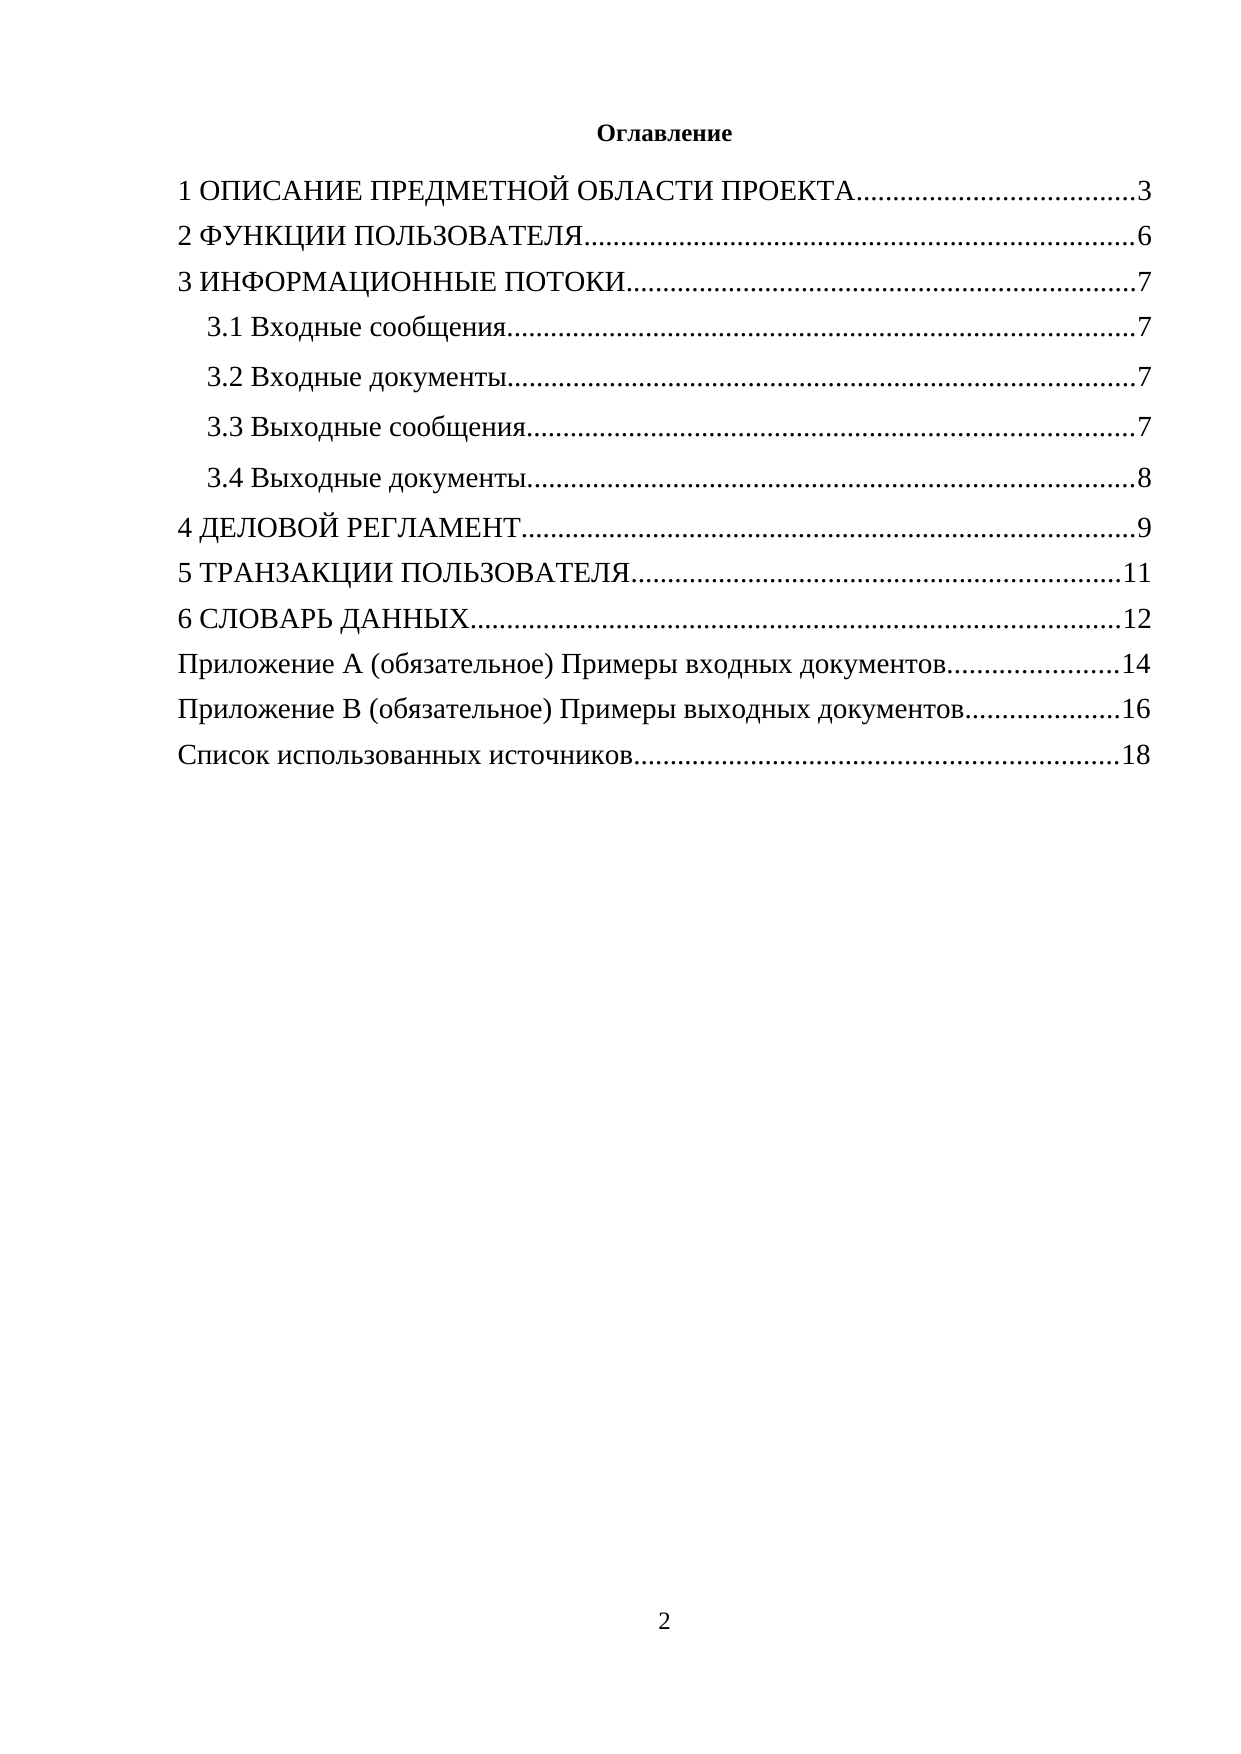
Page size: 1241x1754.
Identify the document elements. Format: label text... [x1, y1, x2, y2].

text 6 Словарь данных 12 [177, 601, 1152, 634]
text Список использованных источников 18 [177, 737, 1152, 770]
text 3.4 Выходные документы 8 [207, 460, 1152, 493]
text 3.1 Входные сообщения 7 [207, 309, 1152, 342]
subtitle Оглавление [177, 118, 1152, 147]
text 2 функции пользователя 6 [177, 218, 1152, 252]
text 1 ОПИСАНИЕ ПРЕДМЕТНОЙ ОБЛАСТИ ПРОЕКТА 3 [177, 173, 1152, 207]
text 3 информационные потоки 7 [177, 264, 1152, 297]
text Приложение А (обязательное) Примеры входных документов 14 [177, 646, 1152, 680]
text 4 Деловой регламент 9 [177, 510, 1152, 544]
text Приложение В (обязательное) Примеры выходных документов 16 [177, 691, 1152, 725]
text 3.2 Входные документы 7 [207, 359, 1152, 393]
text 5 ТРАНЗАКЦИИ пользователя 11 [177, 556, 1152, 589]
text 3.3 Выходные сообщения 7 [207, 409, 1152, 443]
